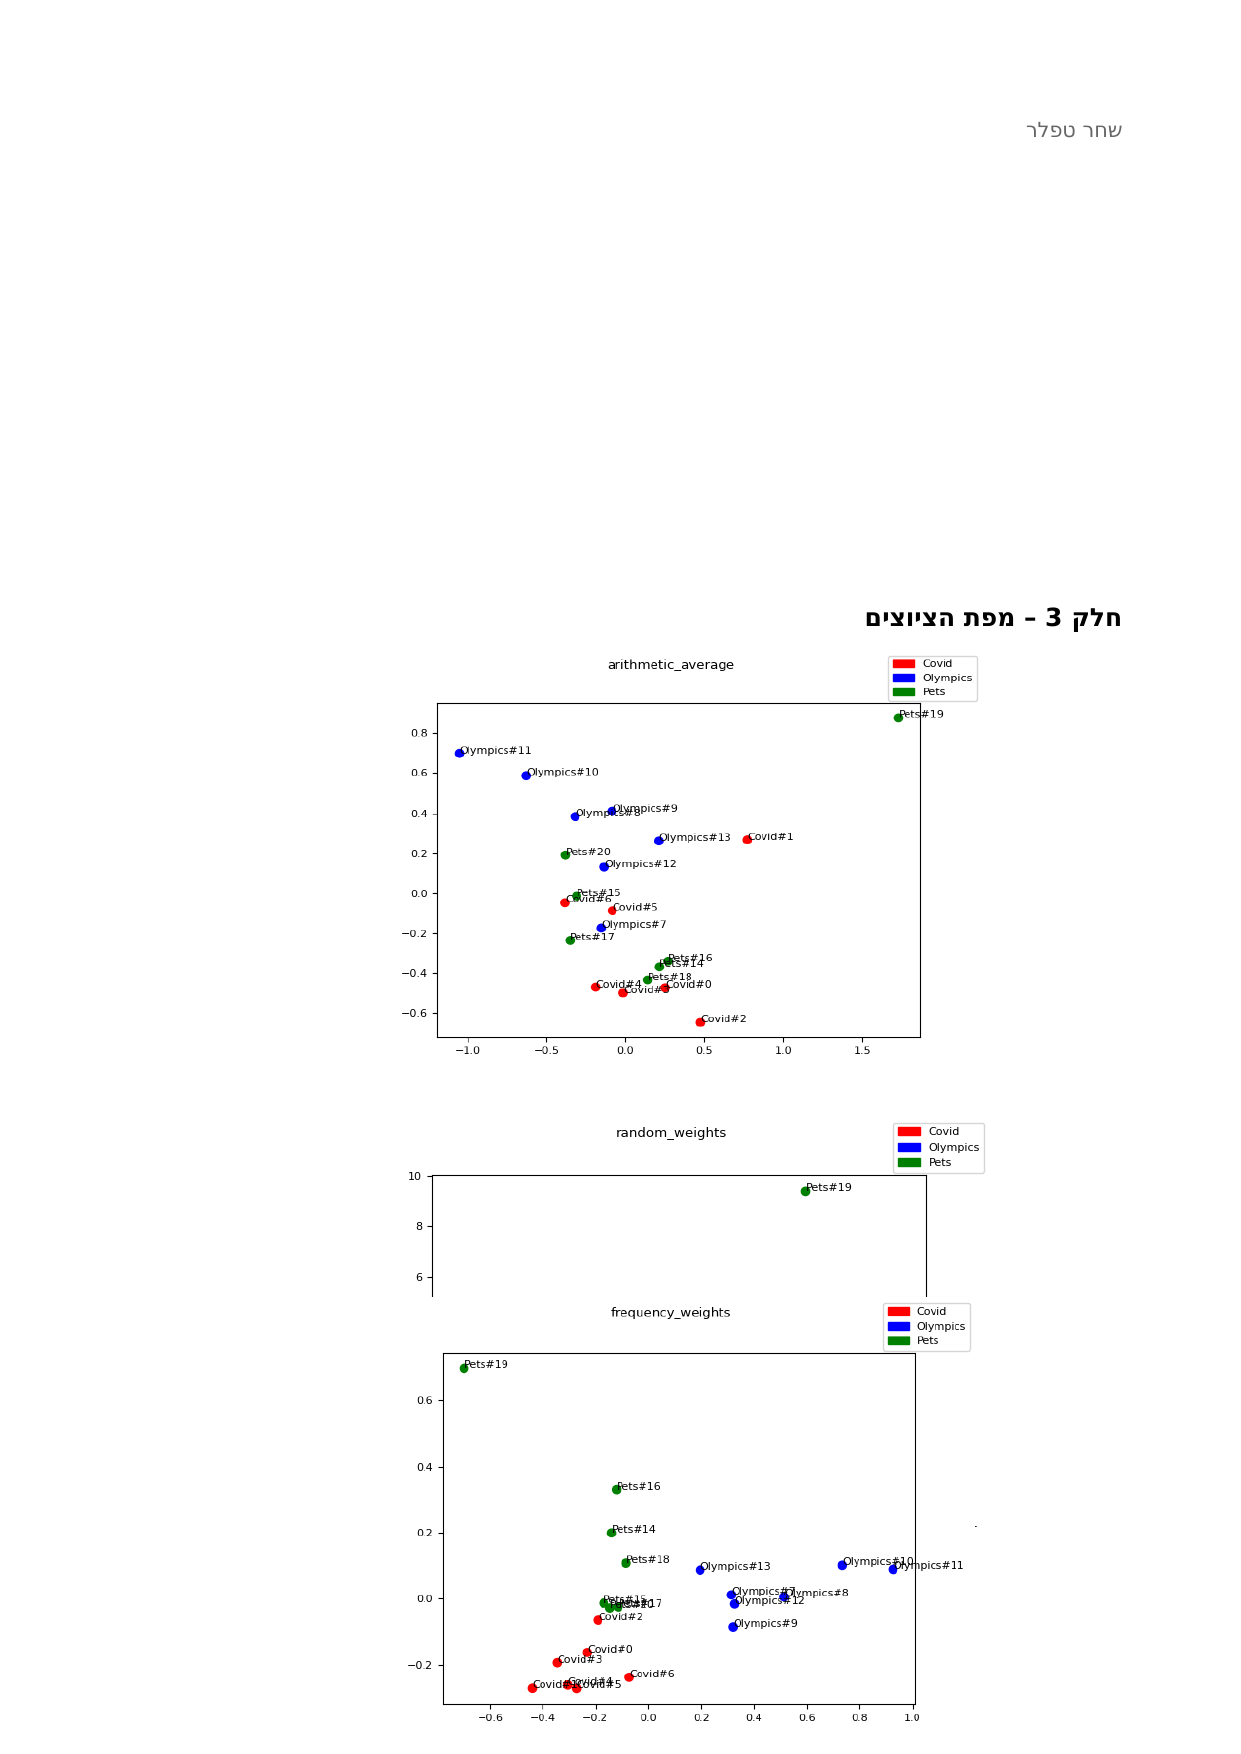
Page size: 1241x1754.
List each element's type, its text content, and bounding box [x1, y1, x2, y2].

picture [359, 651, 982, 1085]
picture [352, 1118, 989, 1754]
text חלק 3 – מפת הציוצים [118, 603, 1122, 632]
